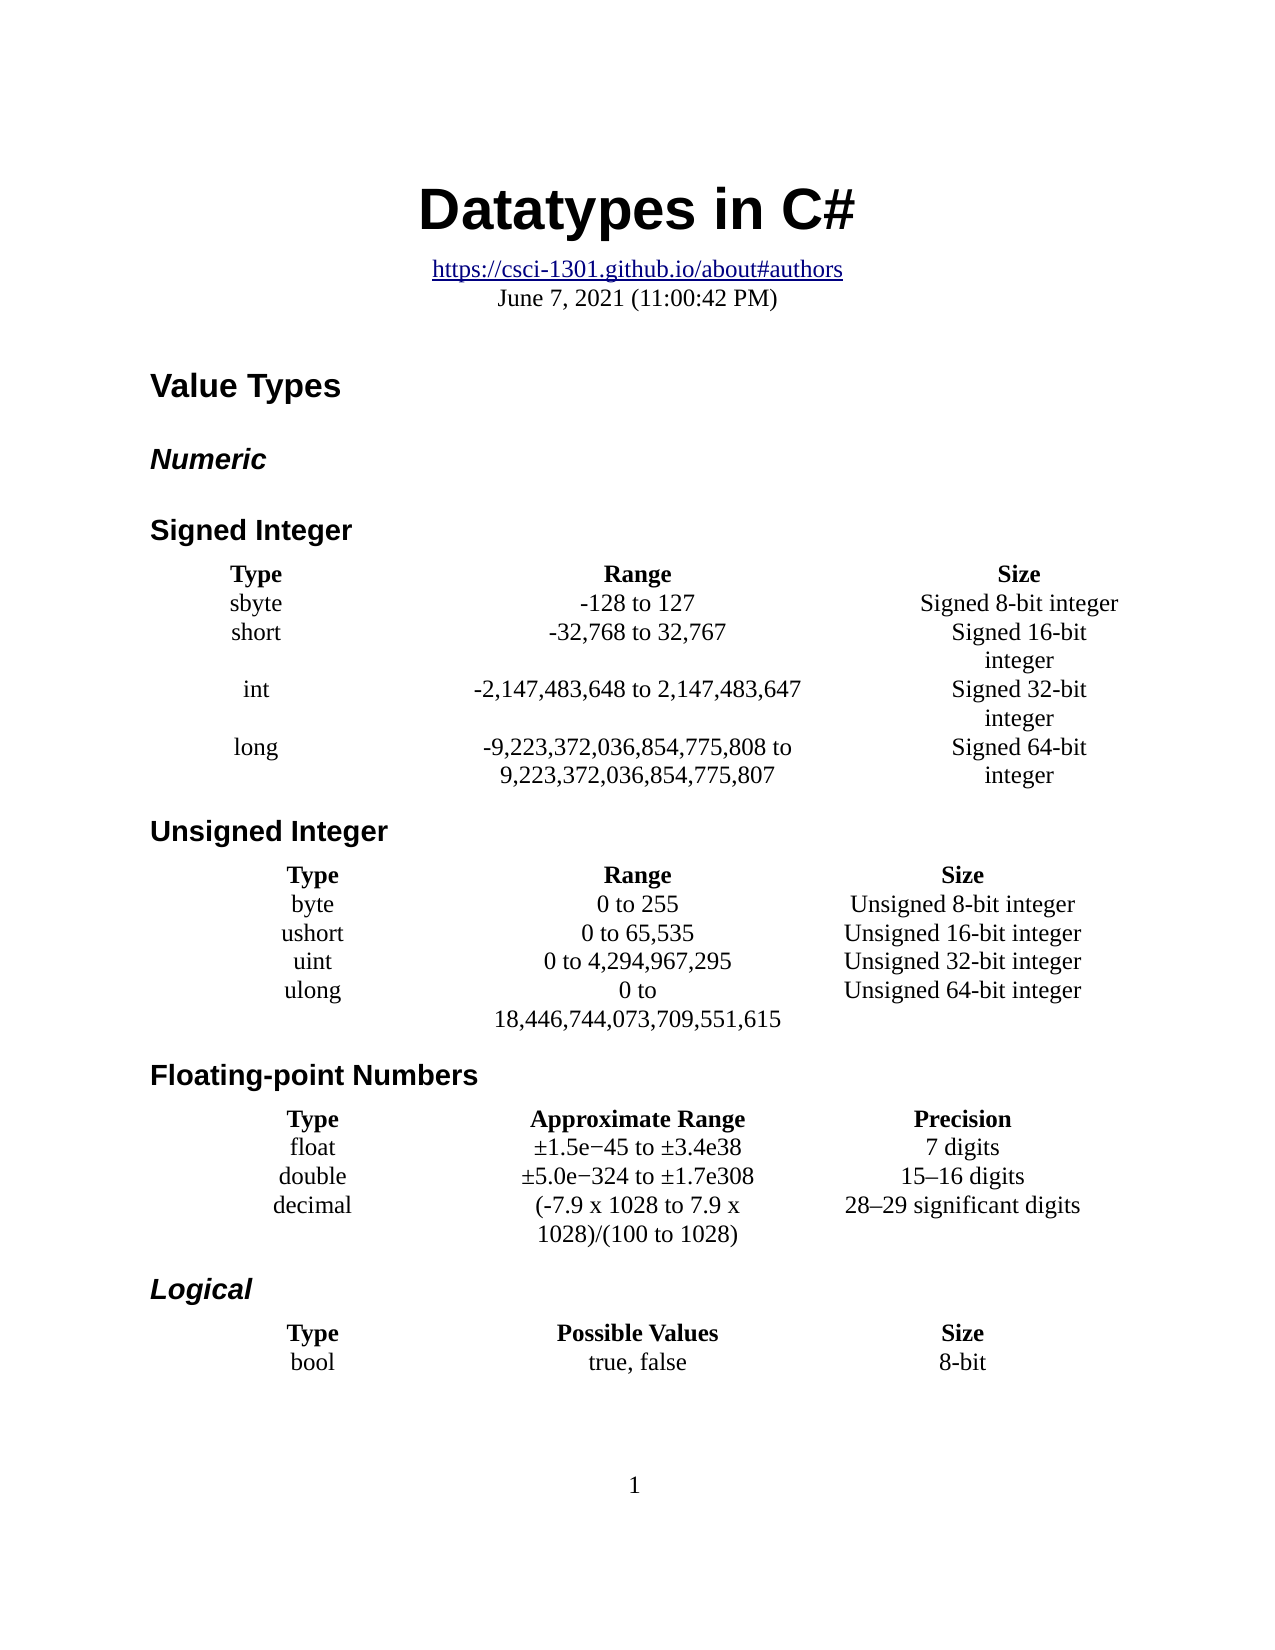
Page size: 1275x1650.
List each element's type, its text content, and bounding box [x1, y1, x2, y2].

table_cell -128 to 127 [362, 588, 913, 617]
table_cell ushort [150, 918, 475, 946]
title Datatypes in C# [150, 175, 1125, 242]
table_header Possible Values [475, 1319, 800, 1347]
table_cell ±1.5e−45 to ±3.4e38 [475, 1133, 800, 1161]
table_cell ±5.0e−324 to ±1.7e308 [475, 1161, 800, 1190]
table_cell 0 to 65,535 [475, 918, 800, 946]
table_cell int [150, 674, 362, 732]
table_header Size [800, 1319, 1125, 1347]
table_cell Unsigned 64-bit integer [800, 975, 1125, 1033]
table_header Size [913, 559, 1125, 588]
table_header Type [150, 860, 475, 889]
subtitle Signed Integer [150, 513, 1125, 547]
table_cell Unsigned 8-bit integer [800, 889, 1125, 918]
table_cell -9,223,372,036,854,775,808 to 9,223,372,036,854,775,807 [362, 732, 913, 789]
table_cell Signed 16-bit integer [913, 617, 1125, 674]
table_cell 15–16 digits [800, 1161, 1125, 1190]
table_header Type [150, 1104, 475, 1132]
subtitle Value Types [150, 366, 1125, 404]
subtitle Numeric [150, 442, 1125, 476]
table_cell bool [150, 1347, 475, 1376]
table_header Precision [800, 1104, 1125, 1132]
text June 7, 2021 (11:00:42 PM) [150, 283, 1125, 312]
subtitle Unsigned Integer [150, 814, 1125, 848]
table_cell Signed 32-bit integer [913, 674, 1125, 732]
table_cell true, false [475, 1347, 800, 1376]
table_cell Unsigned 16-bit integer [800, 918, 1125, 946]
table_cell 28–29 significant digits [800, 1190, 1125, 1247]
table_cell byte [150, 889, 475, 918]
table_cell 0 to 4,294,967,295 [475, 946, 800, 975]
table_cell Signed 64-bit integer [913, 732, 1125, 789]
table_cell short [150, 617, 362, 674]
table_header Size [800, 860, 1125, 889]
table_cell decimal [150, 1190, 475, 1247]
table_cell -2,147,483,648 to 2,147,483,647 [362, 674, 913, 732]
table_cell uint [150, 946, 475, 975]
text https://csci-1301.github.io/about#authors [150, 254, 1125, 283]
table_cell (-7.9 x 1028 to 7.9 x 1028)/(100 to 1028) [475, 1190, 800, 1247]
table_header Approximate Range [475, 1104, 800, 1132]
table_cell ulong [150, 975, 475, 1033]
table_header Type [150, 1319, 475, 1347]
table_cell Unsigned 32-bit integer [800, 946, 1125, 975]
table_header Range [362, 559, 913, 588]
table_cell double [150, 1161, 475, 1190]
table_cell long [150, 732, 362, 789]
table_cell float [150, 1133, 475, 1161]
subtitle Logical [150, 1272, 1125, 1306]
table_cell 8-bit [800, 1347, 1125, 1376]
table_cell sbyte [150, 588, 362, 617]
table_cell 7 digits [800, 1133, 1125, 1161]
table_cell 0 to 18,446,744,073,709,551,615 [475, 975, 800, 1033]
table_cell 0 to 255 [475, 889, 800, 918]
subtitle Floating-point Numbers [150, 1058, 1125, 1091]
table_header Range [475, 860, 800, 889]
table_header Type [150, 559, 362, 588]
table_cell -32,768 to 32,767 [362, 617, 913, 674]
table_cell Signed 8-bit integer [913, 588, 1125, 617]
